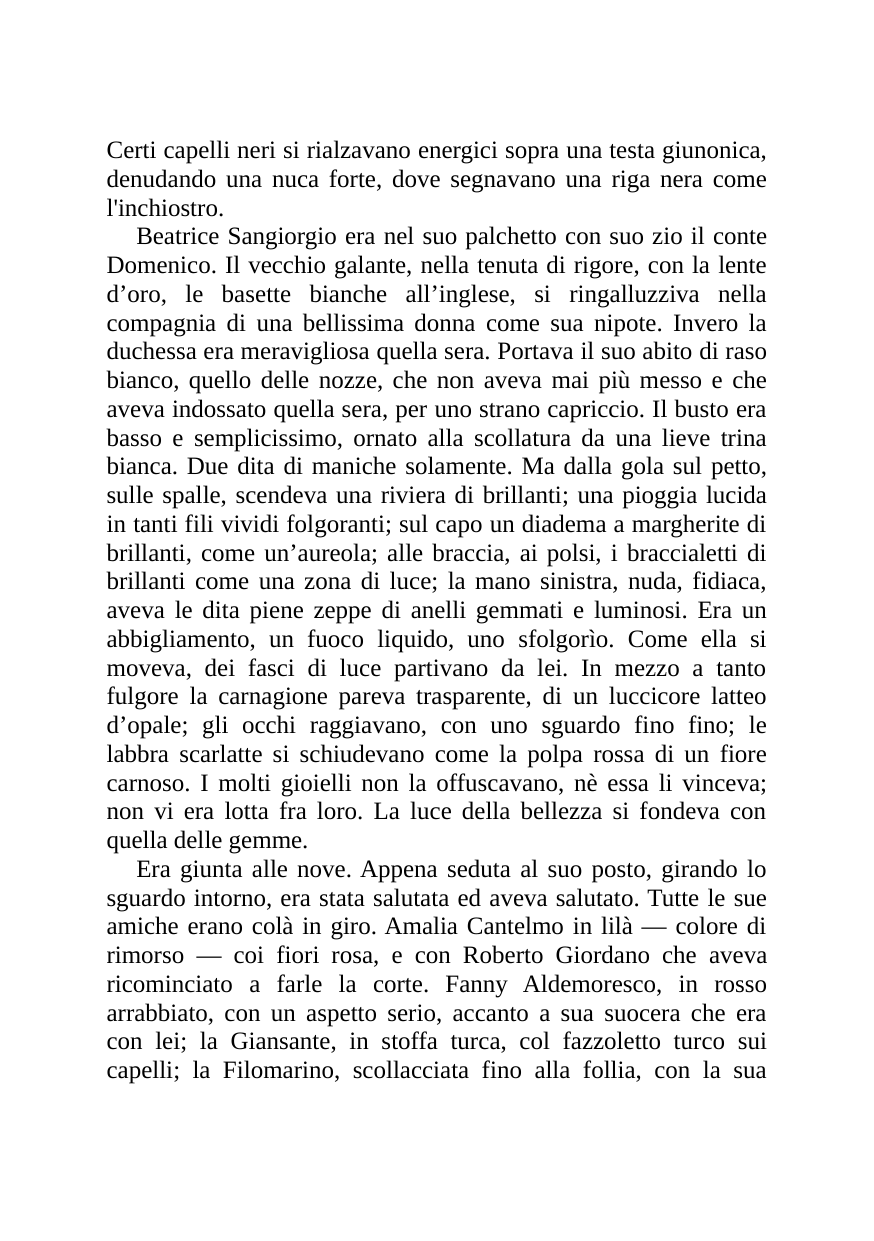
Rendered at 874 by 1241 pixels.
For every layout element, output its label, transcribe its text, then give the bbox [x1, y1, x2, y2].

text Beatrice Sangiorgio era nel suo palchetto con suo zio il conte Domenico. Il vecchio galante, nella tenuta di rigore, con la lente d’oro, le basette bianche all’inglese, si ringalluzziva nella compagnia di una bellissima donna come sua nipote. Invero la duchessa era meravigliosa quella sera. Portava il suo abito di raso bianco, quello delle nozze, che non aveva mai più messo e che aveva indossato quella sera, per uno strano capriccio. Il busto era basso e semplicissimo, ornato alla scollatura da una lieve trina bianca. Due dita di maniche solamente. Ma dalla gola sul petto, sulle spalle, scendeva una riviera di brillanti; una pioggia lucida in tanti fili vividi folgoranti; sul capo un diadema a margherite di brillanti, come un’aureola; alle braccia, ai polsi, i braccialetti di brillanti come una zona di luce; la mano sinistra, nuda, fidiaca, aveva le dita piene zeppe di anelli gemmati e luminosi. Era un abbigliamento, un fuoco liquido, uno sfolgorìo. Come ella si moveva, dei fasci di luce partivano da lei. In mezzo a tanto fulgore la carnagione pareva trasparente, di un luccicore latteo d’opale; gli occhi raggiavano, con uno sguardo fino fino; le labbra scarlatte si schiudevano come la polpa rossa di un fiore carnoso. I molti gioielli non la offuscavano, nè essa li vinceva; non vi era lotta fra loro. La luce della bellezza si fondeva con quella delle gemme. [106, 221, 768, 854]
text Era giunta alle nove. Appena seduta al suo posto, girando lo sguardo intorno, era stata salutata ed aveva salutato. Tutte le sue amiche erano colà in giro. Amalia Cantelmo in lilà — colore di rimorso — coi fiori rosa, e con Roberto Giordano che aveva ricominciato a farle la corte. Fanny Aldemoresco, in rosso arrabbiato, con un aspetto serio, accanto a sua suocera che era con lei; la Giansante, in stoffa turca, col fazzoletto turco sui capelli; la Filomarino, scollacciata fino alla follia, con la sua [106, 854, 768, 1084]
text Certi capelli neri si rialzavano energici sopra una testa giunonica, denudando una nuca forte, dove segnavano una riga nera come l'inchiostro. [106, 135, 768, 221]
